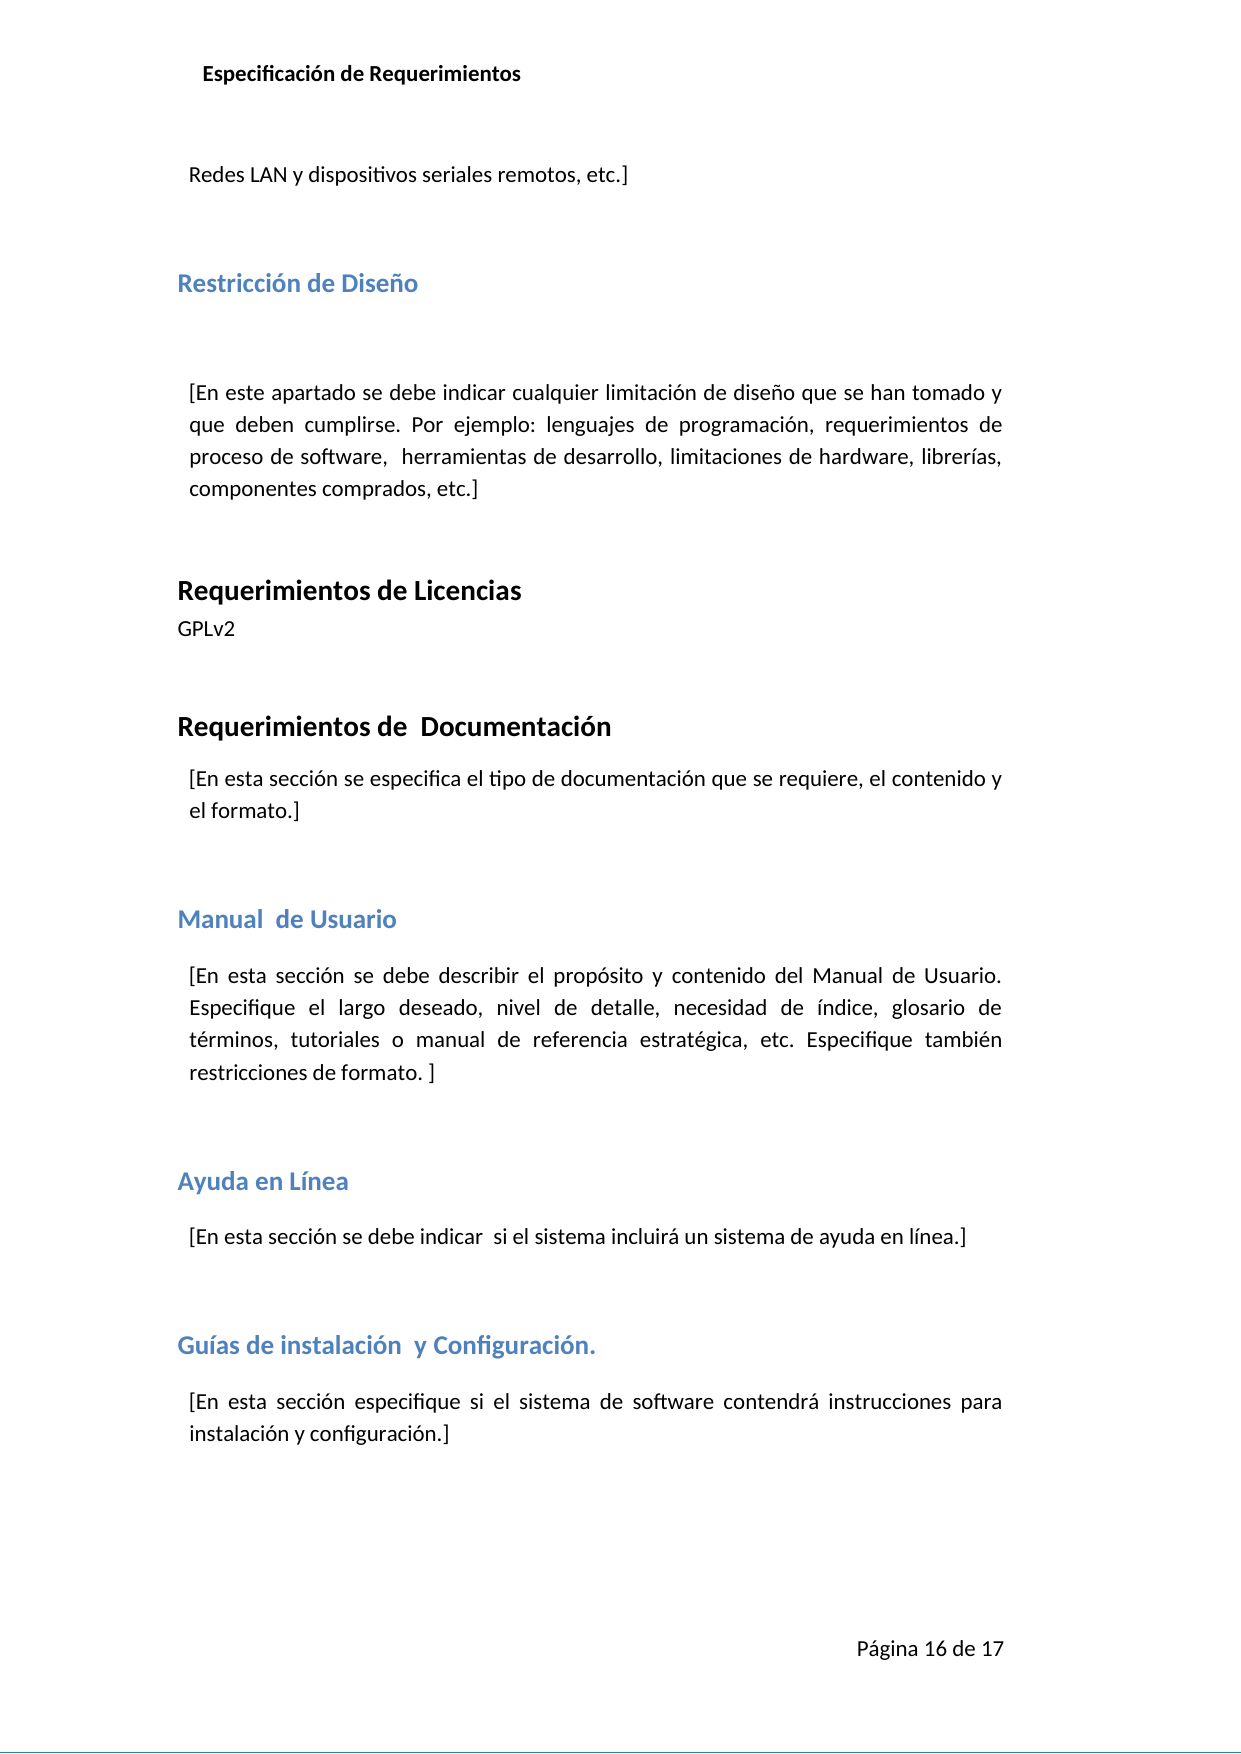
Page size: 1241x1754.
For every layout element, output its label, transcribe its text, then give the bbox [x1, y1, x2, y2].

text [En este apartado se debe indicar cualquier limitación de diseño que se han tomado y que deben cumplirse. Por ejemplo: lenguajes de programación, requerimientos de proceso de software, herramientas de desarrollo, limitaciones de hardware, librerías, componentes comprados, etc.] [188, 378, 1004, 502]
text [En esta sección se especifica el tipo de documentación que se requiere, el contenido y el formato.] [188, 764, 1004, 824]
text Redes LAN y dispositivos seriales remotos, etc.] [188, 160, 1004, 188]
text [En esta sección se debe indicar si el sistema incluirá un sistema de ayuda en línea.] [188, 1222, 1004, 1250]
text Requerimientos de Documentación [177, 708, 1004, 743]
text GPLv2 [177, 614, 1004, 642]
text [En esta sección se debe describir el propósito y contenido del Manual de Usuario. Especifique el largo deseado, nivel de detalle, necesidad de índice, glosario de términos, tutoriales o manual de referencia estratégica, etc. Especifique también restricciones de formato. ] [188, 961, 1004, 1086]
text Ayuda en Línea [177, 1164, 1004, 1197]
text Guías de instalación y Configuración. [177, 1328, 1004, 1361]
text [En esta sección especifique si el sistema de software contendrá instrucciones para instalación y configuración.] [188, 1387, 1004, 1447]
text Requerimientos de Licencias [177, 572, 1004, 608]
text Manual de Usuario [177, 902, 1004, 935]
text Restricción de Diseño [177, 266, 1004, 299]
